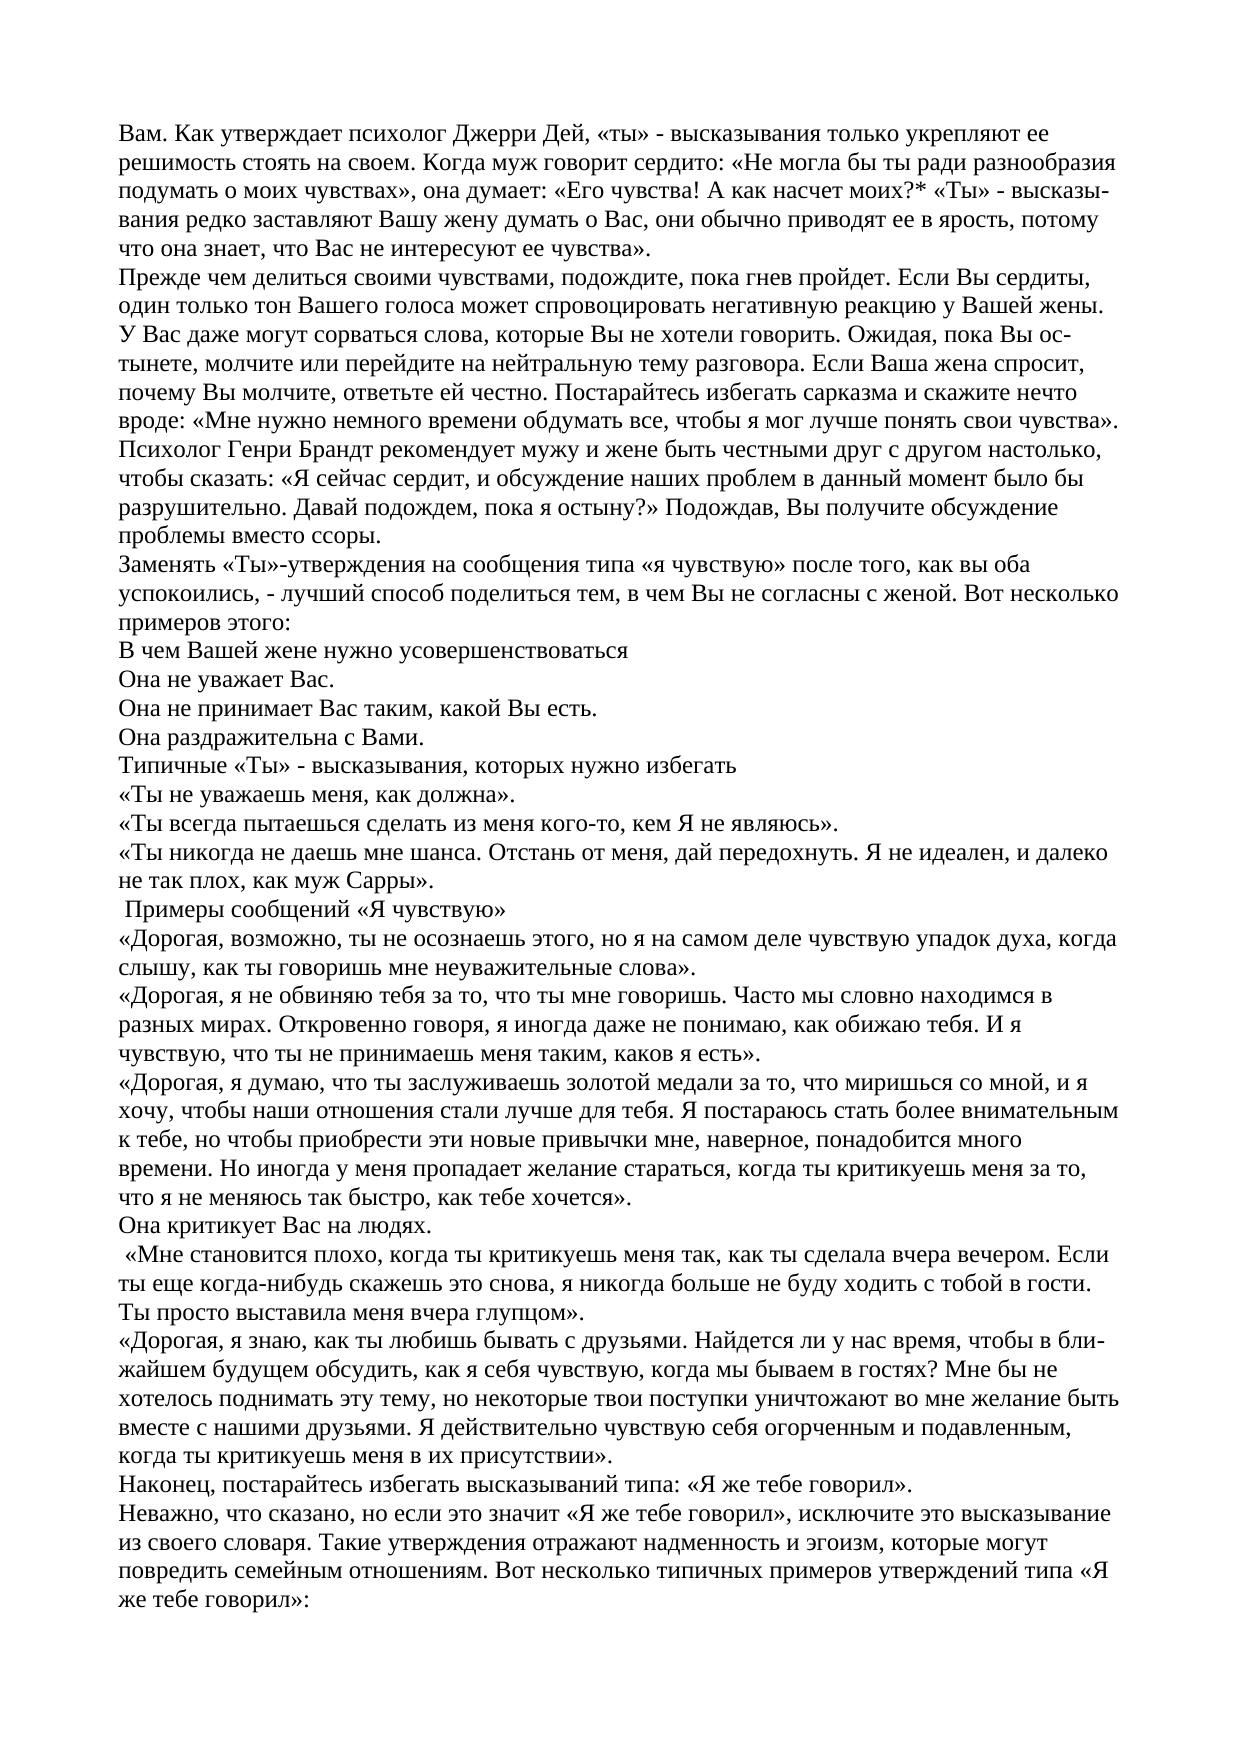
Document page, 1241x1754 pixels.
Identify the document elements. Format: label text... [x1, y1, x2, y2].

text Заменять «Ты»-утверждения на сообщения типа «я чув­ствую» после того, как вы оба успокоились, - лучший способ поделиться тем, в чем Вы не согласны с женой. Вот несколько примеров этого: [118, 549, 1122, 636]
text Она критикует Вас на людях. [118, 1211, 1122, 1239]
text Вам. Как утверждает психолог Джерри Дей, «ты» - высказывания только укрепляют ее решимость стоять на своем. Когда муж говорит сердито: «Не могла бы ты ради разнообразия подумать о моих чувствах», она дума­ет: «Его чувства! А как насчет моих?* «Ты» - высказы­вания редко заставляют Вашу жену думать о Вас, они обычно приводят ее в ярость, потому что она знает, что Вас не интересуют ее чувства». [118, 118, 1122, 262]
text Типичные «Ты» - высказывания, которых нужно избегать [118, 751, 1122, 779]
text «Дорогая, возмож­но, ты не осознаешь этого, но я на самом деле чувствую упа­док духа, когда слы­шу, как ты говоришь мне неуважительные слова». [118, 923, 1122, 981]
text «Ты никогда не да­ешь мне шанса. От­стань от меня, дай передохнуть. Я не идеален, и далеко не так плох, как муж Сарры». [118, 837, 1122, 894]
text «Мне становится плохо, когда ты критикуешь меня так, как ты сделала вчера вечером. Если ты еще когда-нибудь скажешь это снова, я никогда больше не буду ходить с тобой в гости. Ты про­сто выставила меня вчера глупцом». [118, 1239, 1122, 1326]
text «Дорогая, я думаю, что ты заслуживаешь золотой медали за то, что миришься со мной, и я хочу, что­бы наши отношения стали лучше для тебя. Я постараюсь стать более внимательным к тебе, но чтобы приобрести эти но­вые привычки мне, наверное, понадо­бится много времени. Но иногда у меня пропадает желание стараться, когда ты критикуешь меня за то, что я не меняюсь так быстро, как тебе хочется». [118, 1067, 1122, 1211]
text В чем Вашей жене нужно усовершен­ствоваться [118, 636, 1122, 664]
text Наконец, постарайтесь избегать высказываний типа: «Я же тебе говорил». [118, 1469, 1122, 1498]
text Она не уважает Вас. [118, 664, 1122, 693]
text Неважно, что сказано, но если это значит «Я же тебе говорил», исключите это высказывание из своего словаря. Такие утверждения отражают надменность и эгоизм, которые могут повредить семейным отношениям. Вот несколь­ко типичных примеров утверждений типа «Я же тебе го­ворил»: [118, 1498, 1122, 1613]
text «Ты не уважаешь меня, как должна». [118, 779, 1122, 808]
text «Дорогая, я знаю, как ты любишь бы­вать с друзьями. Найдется ли у нас время, чтобы в бли­жайшем будущем обсудить, как я себя чувствую, когда мы бываем в гостях? Мне бы не хотелось поднимать эту тему, но некоторые твои поступки уничтожа­ют во мне желание быть вместе с наши­ми друзьями. Я дей­ствительно чувствую себя огорченным и подавленным, когда ты критикуешь меня в их присутствии». [118, 1326, 1122, 1469]
text «Дорогая, я не обви­няю тебя за то, что ты мне говоришь. Часто мы словно на­ходимся в разных мирах. Откровенно говоря, я иногда даже не понимаю, как обижаю тебя. И я чувствую, что ты не принимаешь меня таким, каков я есть». [118, 981, 1122, 1067]
text Она раздражительна с Вами. [118, 722, 1122, 751]
text Она не принимает Вас таким, какой Вы есть. [118, 693, 1122, 722]
text Прежде чем делиться своими чувствами, подож­дите, пока гнев пройдет. Если Вы сердиты, один только тон Вашего голоса может спровоцировать негативную реакцию у Вашей жены. У Вас даже могут сорваться сло­ва, которые Вы не хотели говорить. Ожидая, пока Вы ос­тынете, молчите или перейдите на нейтральную тему разговора. Если Ваша жена спросит, почему Вы молчите, ответьте ей честно. Постарайтесь избегать сарказма и скажите нечто вроде: «Мне нужно немного времени об­думать все, чтобы я мог лучше понять свои чувства». Пси­холог Генри Брандт рекомендует мужу и жене быть чес­тными друг с другом настолько, чтобы сказать: «Я сейчас сердит, и обсуждение наших проблем в данный момент было бы разрушительно. Давай подождем, пока я осты­ну?» Подождав, Вы получите обсуждение проблемы вме­сто ссоры. [118, 262, 1122, 549]
text Примеры сообще­ний «Я чувствую» [118, 894, 1122, 923]
text «Ты всегда пытаешь­ся сделать из меня кого-то, кем Я не яв­ляюсь». [118, 808, 1122, 837]
